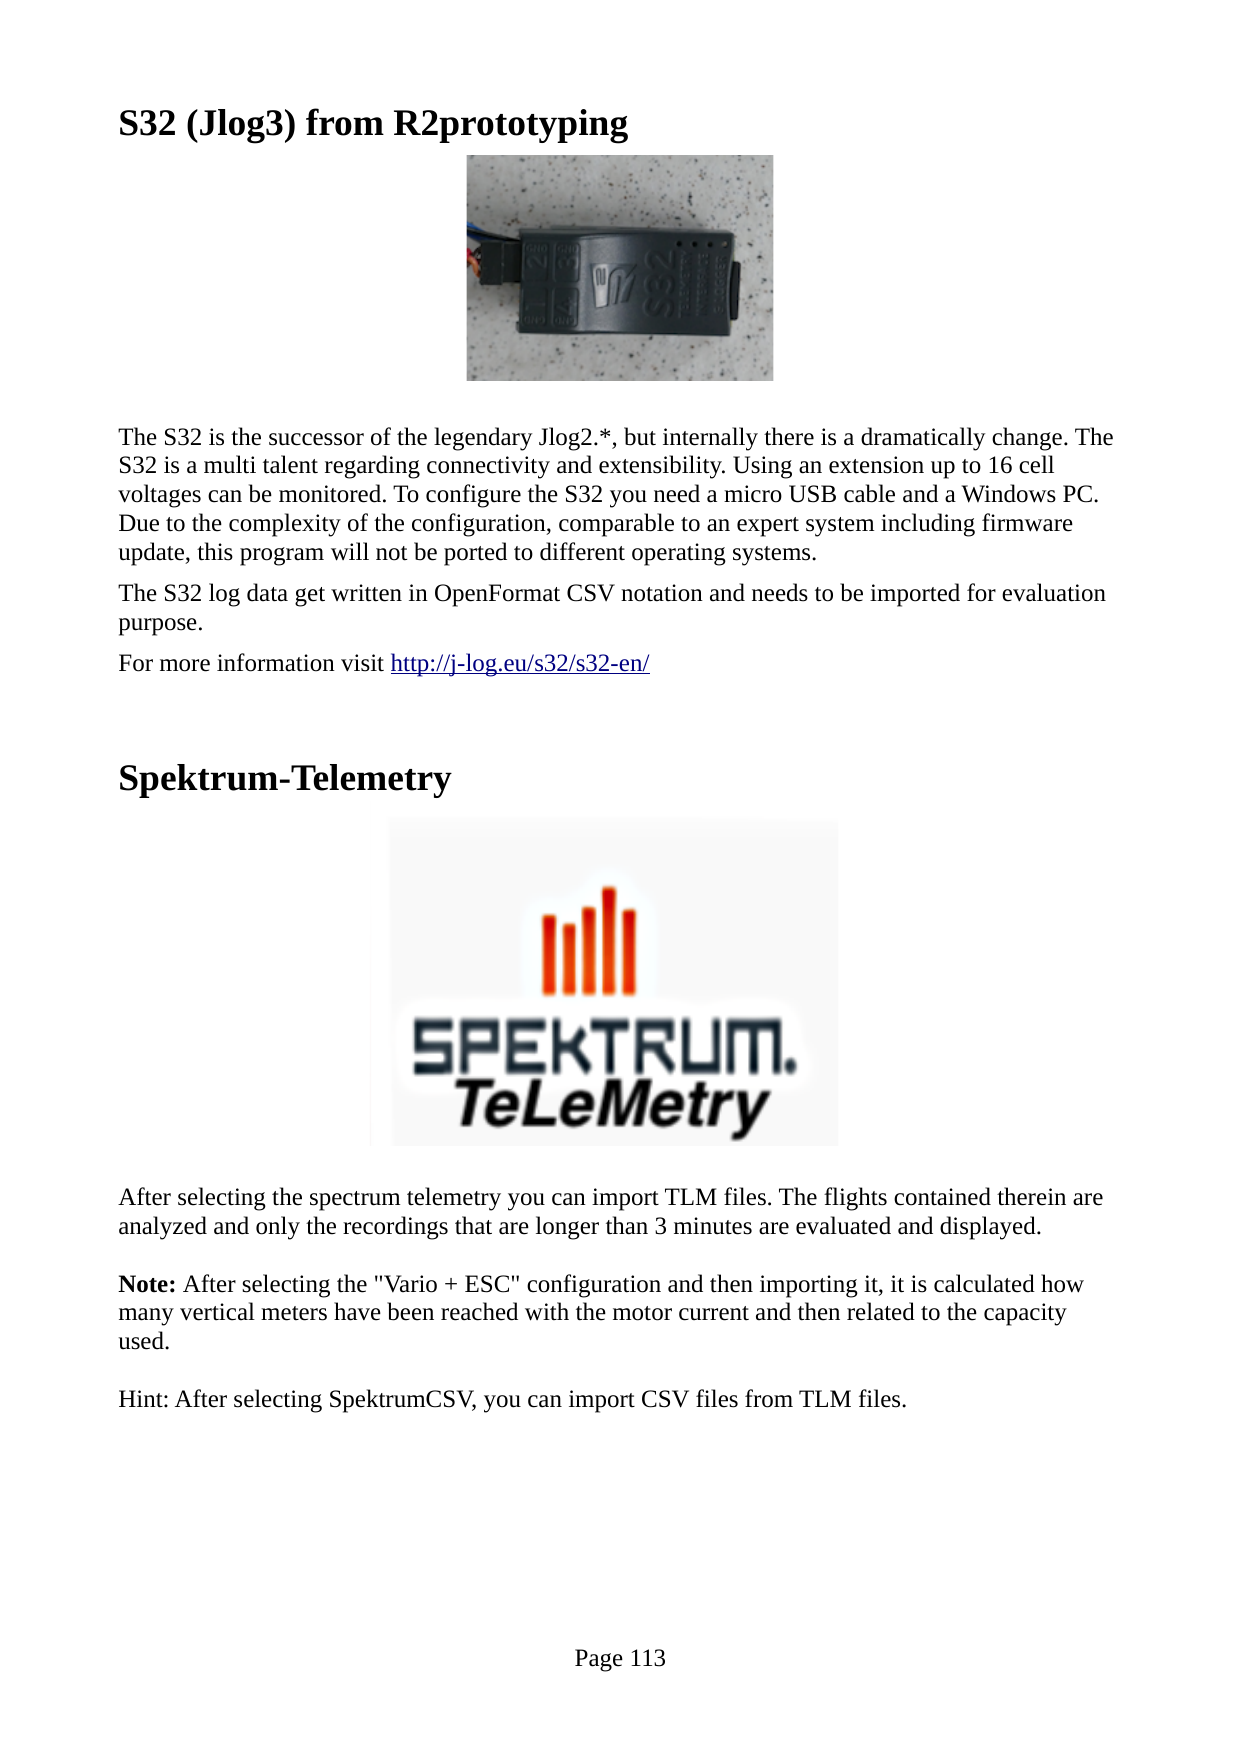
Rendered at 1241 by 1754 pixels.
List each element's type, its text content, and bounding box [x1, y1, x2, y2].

picture [466, 155, 774, 381]
text After selecting the spectrum telemetry you can import TLM files. The flights contained therein are analyzed and only the recordings that are longer than 3 minutes are evaluated and displayed. [118, 1182, 1122, 1240]
subtitle S32 (Jlog3) from R2prototyping [118, 100, 1122, 143]
picture [369, 801, 839, 1146]
text The S32 log data get written in OpenFormat CSV notation and needs to be imported for evaluation purpose. [118, 578, 1122, 636]
text For more information visit http://j-log.eu/s32/s32-en/ [118, 648, 1122, 677]
text The S32 is the successor of the legendary Jlog2.*, but internally there is a dramatically change. The S32 is a multi talent regarding connectivity and extensibility. Using an extension up to 16 cell voltages can be monitored. To configure the S32 you need a micro USB cable and a Windows PC. Due to the complexity of the configuration, comparable to an expert system including firmware update, this program will not be ported to different operating systems. [118, 422, 1122, 566]
text Note: After selecting the "Vario + ESC" configuration and then importing it, it is calculated how many vertical meters have been reached with the motor current and then related to the capacity used. [118, 1240, 1122, 1384]
subtitle Spektrum-Telemetry [118, 756, 1122, 799]
text Hint: After selecting SpektrumCSV, you can import CSV files from TLM files. [118, 1384, 1122, 1412]
